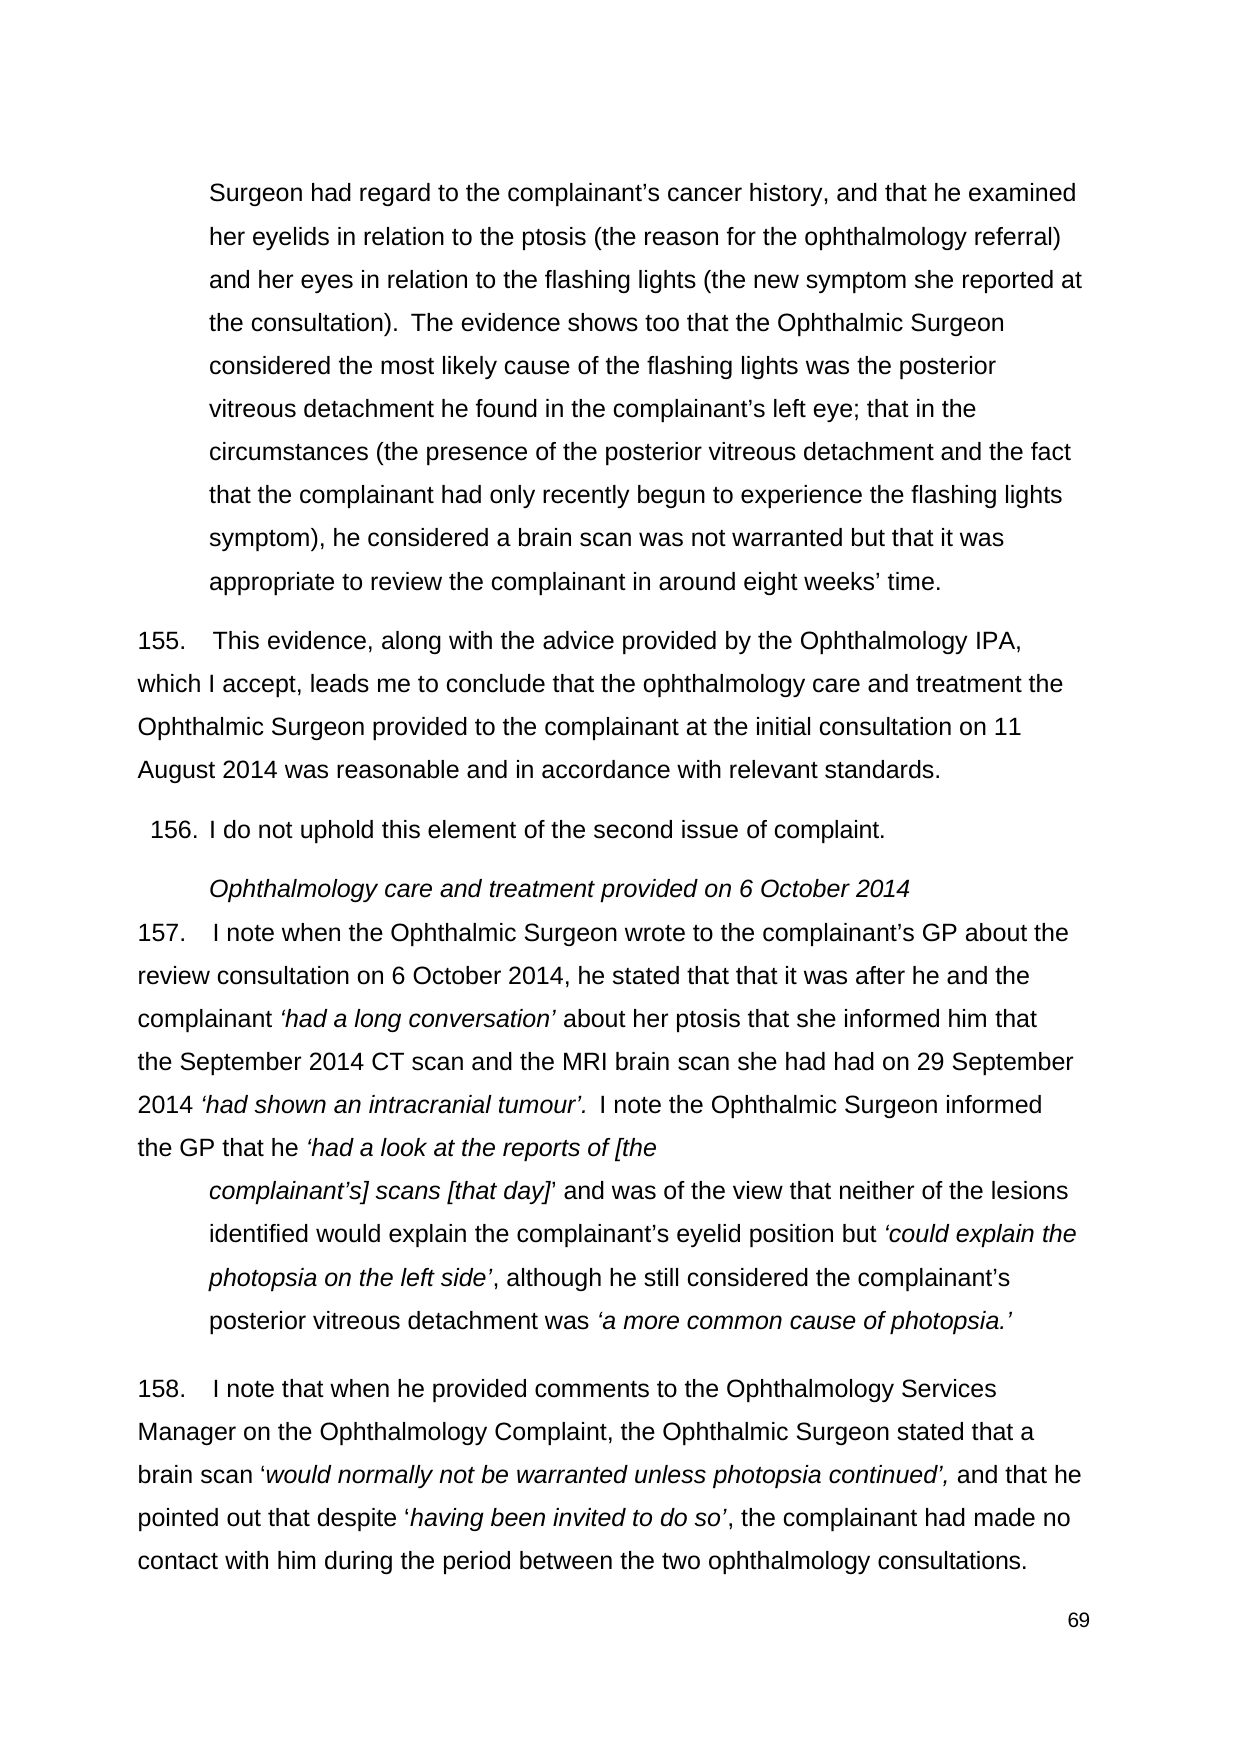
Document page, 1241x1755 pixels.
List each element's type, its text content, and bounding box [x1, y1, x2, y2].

list I do not uphold this element of the second issue of complaint. [150, 815, 1143, 844]
list This evidence, along with the advice provided by the Ophthalmology IPA, which I accept, leads me to conclude that the ophthalmology care and treatment the Ophthalmic Surgeon provided to the complainant at the initial consultation on 11 August 2014 was reasonable and in accordance with relevant standards. [137, 626, 1089, 784]
list I note that when he provided comments to the Ophthalmology Services Manager on the Ophthalmology Complaint, the Ophthalmic Surgeon stated that a brain scan ‘would normally not be warranted unless photopsia continued’, and that he pointed out that despite ‘having been invited to do so’, the complainant had made no contact with him during the period between the two ophthalmology consultations. [137, 1374, 1094, 1575]
text Surgeon had regard to the complainant’s cancer history, and that he examined her eyelids in relation to the ptosis (the reason for the ophthalmology referral) and her eyes in relation to the flashing lights (the new symptom she reported at the consultation). The evidence shows too that the Ophthalmic Surgeon considered the most likely cause of the flashing lights was the posterior vitreous detachment he found in the complainant’s left eye; that in the circumstances (the presence of the posterior vitreous detachment and the fact that the complainant had only recently begun to experience the flashing lights symptom), he considered a brain scan was not warranted but that it was appropriate to review the complainant in around eight weeks’ time. [209, 178, 1090, 595]
list I note when the Ophthalmic Surgeon wrote to the complainant’s GP about the review consultation on 6 October 2014, he stated that that it was after he and the complainant ‘had a long conversation’ about her ptosis that she informed him that the September 2014 CT scan and the MRI brain scan she had had on 29 September 2014 ‘had shown an intracranial tumour’. I note the Ophthalmic Surgeon informed the GP that he ‘had a look at the reports of [the [137, 917, 1077, 1162]
text complainant’s] scans [that day]’ and was of the view that neither of the lesions identified would explain the complainant’s eyelid position but ‘could explain the photopsia on the left side’, although he still considered the complainant’s posterior vitreous detachment was ‘a more common cause of photopsia.’ [209, 1176, 1086, 1334]
text Ophthalmology care and treatment provided on 6 October 2014 [209, 874, 1143, 903]
